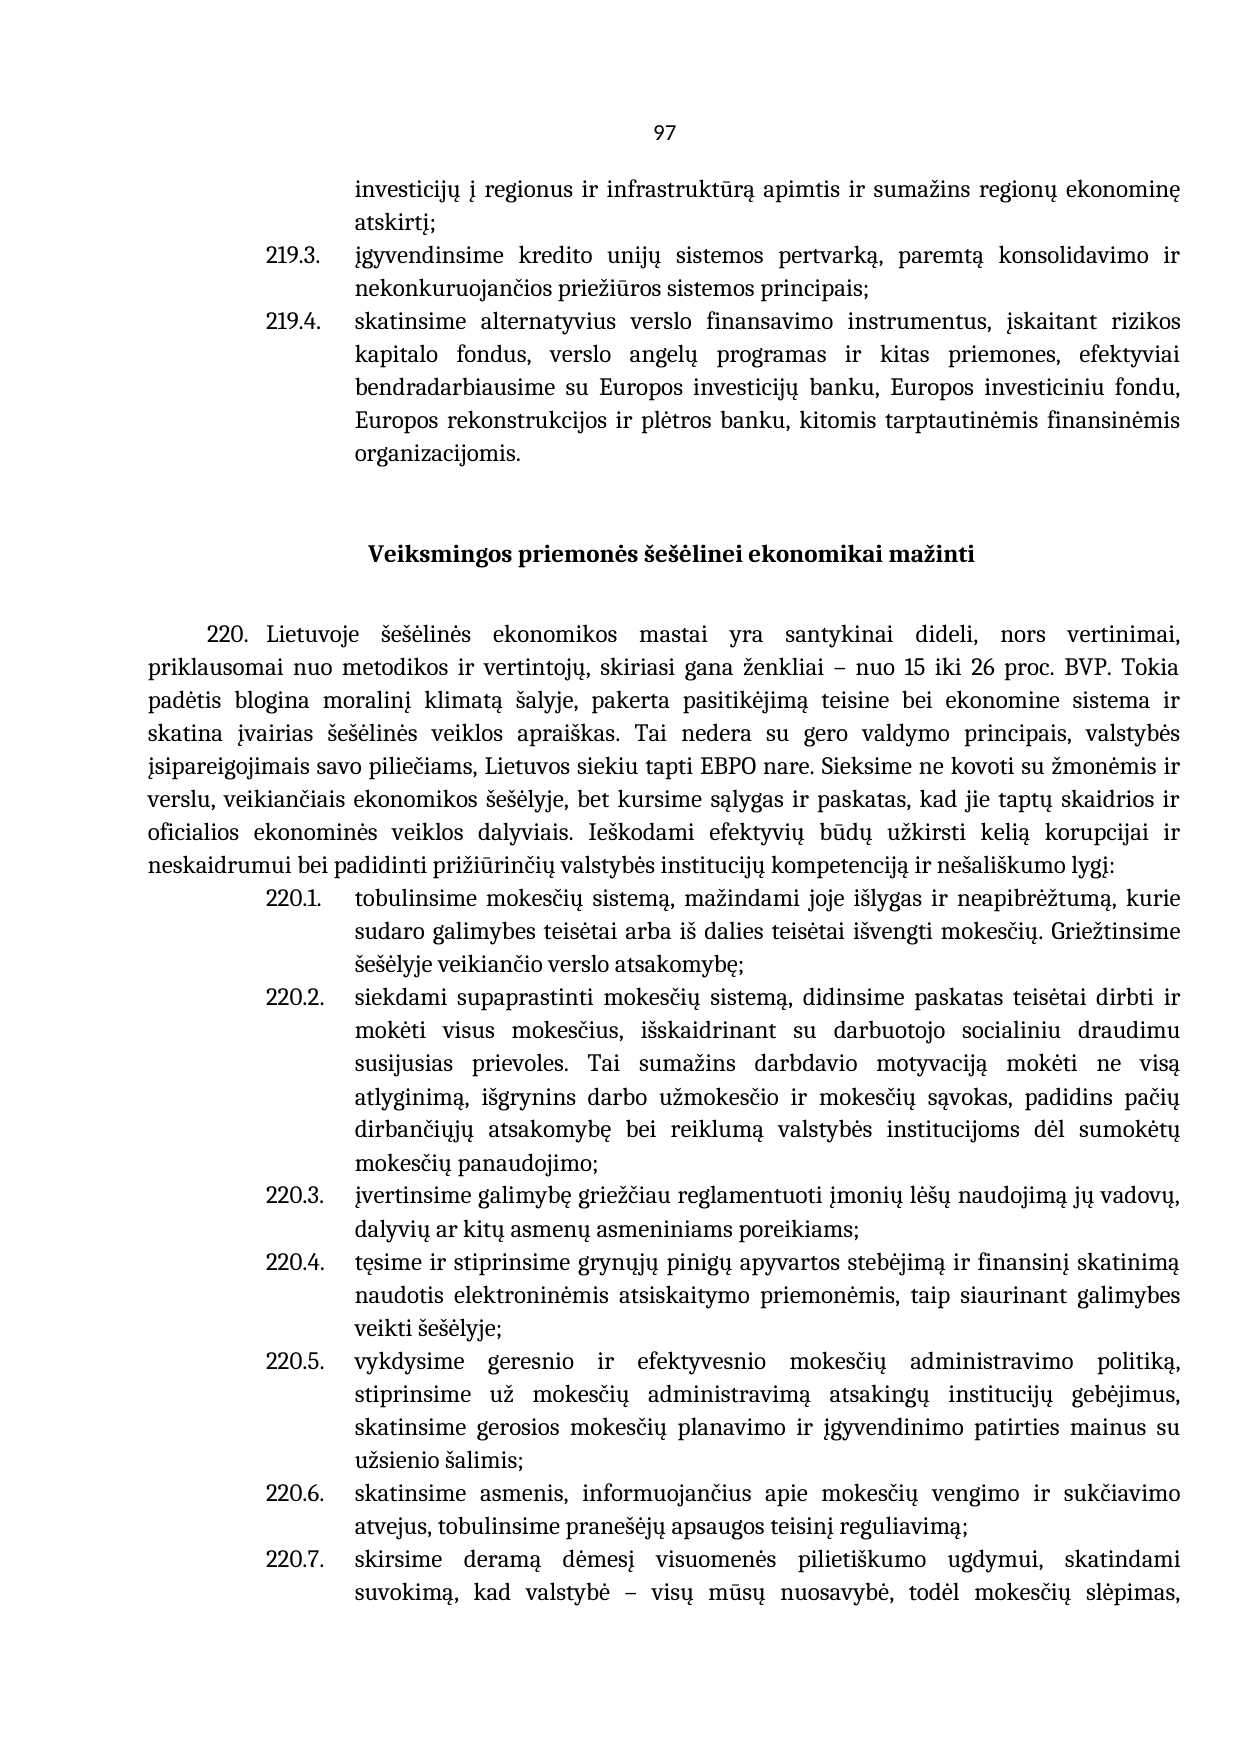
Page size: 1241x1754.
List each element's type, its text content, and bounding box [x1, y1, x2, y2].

text 220. Lietuvoje šešėlinės ekonomikos mastai yra santykinai dideli, nors vertinimai, priklausomai nuo metodikos ir vertintojų, skiriasi gana ženkliai – nuo 15 iki 26 proc. BVP. Tokia padėtis blogina moralinį klimatą šalyje, pakerta pasitikėjimą teisine bei ekonomine sistema ir skatina įvairias šešėlinės veiklos apraiškas. Tai nedera su gero valdymo principais, valstybės įsipareigojimais savo piliečiams, Lietuvos siekiu tapti EBPO nare. Sieksime ne kovoti su žmonėmis ir verslu, veikiančiais ekonomikos šešėlyje, bet kursime sąlygas ir paskatas, kad jie taptų skaidrios ir oficialios ekonominės veiklos dalyviais. Ieškodami efektyvių būdų užkirsti kelią korupcijai ir neskaidrumui bei padidinti prižiūrinčių valstybės institucijų kompetenciją ir nešališkumo lygį: [148, 620, 1181, 880]
text investicijų į regionus ir infrastruktūrą apimtis ir sumažins regionų ekonominę atskirtį; [266, 175, 1181, 237]
text 220.5. vykdysime geresnio ir efektyvesnio mokesčių administravimo politiką, stiprinsime už mokesčių administravimą atsakingų institucijų gebėjimus, skatinsime gerosios mokesčių planavimo ir įgyvendinimo patirties mainus su užsienio šalimis; [266, 1347, 1181, 1474]
text 220.3. įvertinsime galimybę griežčiau reglamentuoti įmonių lėšų naudojimą jų vadovų, dalyvių ar kitų asmenų asmeniniams poreikiams; [266, 1181, 1181, 1243]
text 219.4. skatinsime alternatyvius verslo finansavimo instrumentus, įskaitant rizikos kapitalo fondus, verslo angelų programas ir kitas priemones, efektyviai bendradarbiausime su Europos investicijų banku, Europos investiciniu fondu, Europos rekonstrukcijos ir plėtros banku, kitomis tarptautinėmis finansinėmis organizacijomis. [266, 307, 1181, 468]
subtitle Veiksmingos priemonės šešėlinei ekonomikai mažinti [162, 540, 1181, 569]
text 220.1. tobulinsime mokesčių sistemą, mažindami joje išlygas ir neapibrėžtumą, kurie sudaro galimybes teisėtai arba iš dalies teisėtai išvengti mokesčių. Griežtinsime šešėlyje veikiančio verslo atsakomybę; [266, 884, 1181, 979]
text 220.2. siekdami supaprastinti mokesčių sistemą, didinsime paskatas teisėtai dirbti ir mokėti visus mokesčius, išskaidrinant su darbuotojo socialiniu draudimu susijusias prievoles. Tai sumažins darbdavio motyvaciją mokėti ne visą atlyginimą, išgrynins darbo užmokesčio ir mokesčių sąvokas, padidins pačių dirbančiųjų atsakomybę bei reiklumą valstybės institucijoms dėl sumokėtų mokesčių panaudojimo; [266, 983, 1181, 1177]
text 220.7. skirsime deramą dėmesį visuomenės pilietiškumo ugdymui, skatindami suvokimą, kad valstybė – visų mūsų nuosavybė, todėl mokesčių slėpimas, [266, 1545, 1181, 1606]
text 220.6. skatinsime asmenis, informuojančius apie mokesčių vengimo ir sukčiavimo atvejus, tobulinsime pranešėjų apsaugos teisinį reguliavimą; [266, 1479, 1181, 1540]
text 219.3. įgyvendinsime kredito unijų sistemos pertvarką, paremtą konsolidavimo ir nekonkuruojančios priežiūros sistemos principais; [266, 241, 1181, 303]
text 220.4. tęsime ir stiprinsime grynųjų pinigų apyvartos stebėjimą ir finansinį skatinimą naudotis elektroninėmis atsiskaitymo priemonėmis, taip siaurinant galimybes veikti šešėlyje; [266, 1247, 1181, 1342]
